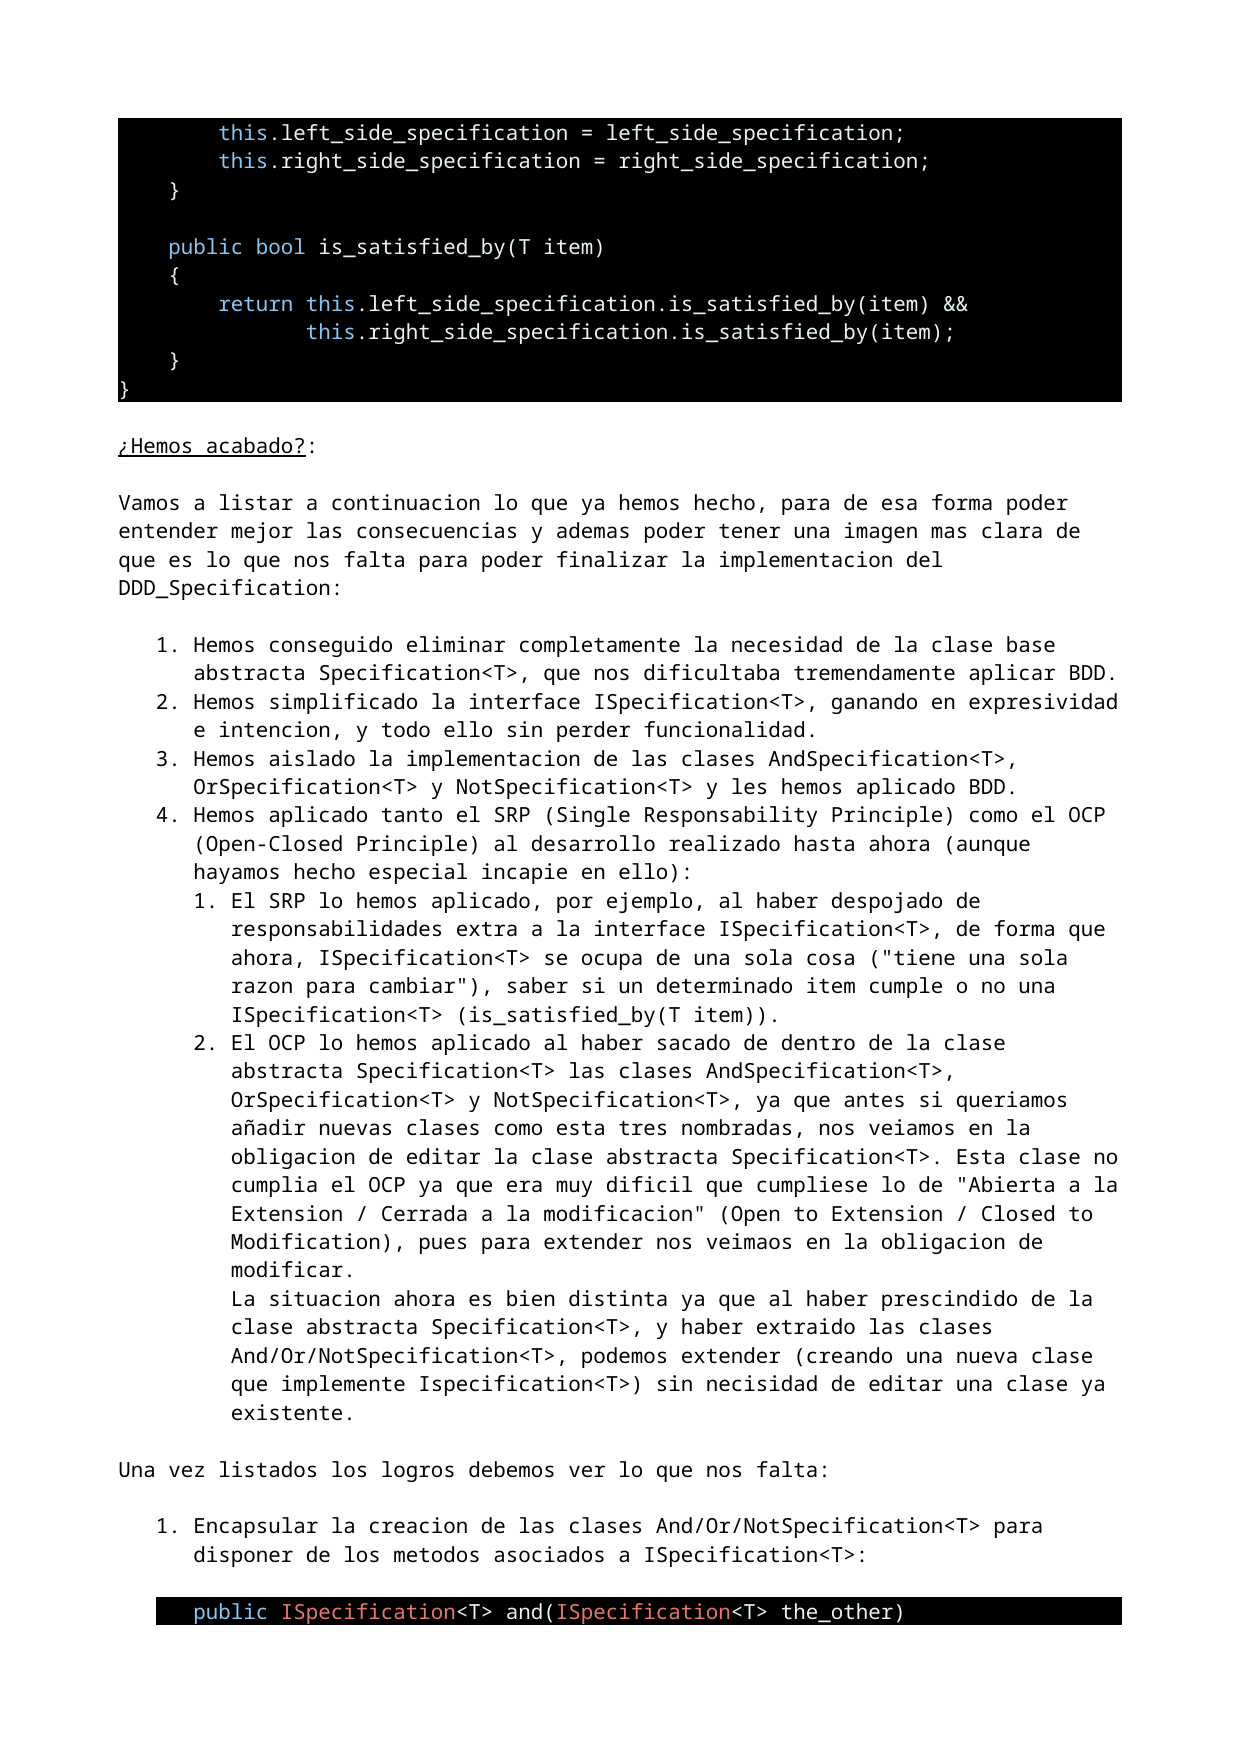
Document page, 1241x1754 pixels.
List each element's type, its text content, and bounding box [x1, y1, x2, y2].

list public ISpecification<T> and(ISpecification<T> the_other) [156, 1597, 1122, 1625]
list Hemos aplicado tanto el SRP (Single Responsability Principle) como el OCP (Open-Closed Principle) al desarrollo realizado hasta ahora (aunque hayamos hecho especial incapie en ello): [156, 801, 1122, 886]
text ¿Hemos acabado?: [118, 431, 1122, 459]
text { [118, 260, 1122, 289]
list El OCP lo hemos aplicado al haber sacado de dentro de la clase abstracta Specification<T> las clases AndSpecification<T>, OrSpecification<T> y NotSpecification<T>, ya que antes si queriamos añadir nuevas clases como esta tres nombradas, nos veiamos en la obligacion de editar la clase abstracta Specification<T>. Esta clase no cumplia el OCP ya que era muy dificil que cumpliese lo de "Abierta a la Extension / Cerrada a la modificacion" (Open to Extension / Closed to Modification), pues para extender nos veimaos en la obligacion de modificar. [193, 1028, 1122, 1284]
text this.left_side_specification = left_side_specification; [118, 118, 1122, 147]
text Vamos a listar a continuacion lo que ya hemos hecho, para de esa forma poder entender mejor las consecuencias y ademas poder tener una imagen mas clara de que es lo que nos falta para poder finalizar la implementacion del DDD_Specification: [118, 488, 1122, 602]
text return this.left_side_specification.is_satisfied_by(item) && [118, 289, 1122, 317]
text public bool is_satisfied_by(T item) [118, 232, 1122, 260]
text } [118, 374, 1122, 402]
list La situacion ahora es bien distinta ya que al haber prescindido de la clase abstracta Specification<T>, y haber extraido las clases And/Or/NotSpecification<T>, podemos extender (creando una nueva clase que implemente Ispecification<T>) sin necisidad de editar una clase ya existente. [193, 1284, 1122, 1426]
text } [118, 175, 1122, 203]
list El SRP lo hemos aplicado, por ejemplo, al haber despojado de responsabilidades extra a la interface ISpecification<T>, de forma que ahora, ISpecification<T> se ocupa de una sola cosa ("tiene una sola razon para cambiar"), saber si un determinado item cumple o no una ISpecification<T> (is_satisfied_by(T item)). [193, 886, 1122, 1028]
text Una vez listados los logros debemos ver lo que nos falta: [118, 1455, 1122, 1483]
text this.right_side_specification = right_side_specification; [118, 147, 1122, 175]
text } [118, 346, 1122, 374]
text this.right_side_specification.is_satisfied_by(item); [118, 317, 1122, 346]
list Encapsular la creacion de las clases And/Or/NotSpecification<T> para disponer de los metodos asociados a ISpecification<T>: [156, 1512, 1122, 1568]
list Hemos conseguido eliminar completamente la necesidad de la clase base abstracta Specification<T>, que nos dificultaba tremendamente aplicar BDD. [156, 630, 1122, 687]
list Hemos aislado la implementacion de las clases AndSpecification<T>, OrSpecification<T> y NotSpecification<T> y les hemos aplicado BDD. [156, 744, 1122, 801]
list Hemos simplificado la interface ISpecification<T>, ganando en expresividad e intencion, y todo ello sin perder funcionalidad. [156, 687, 1122, 744]
